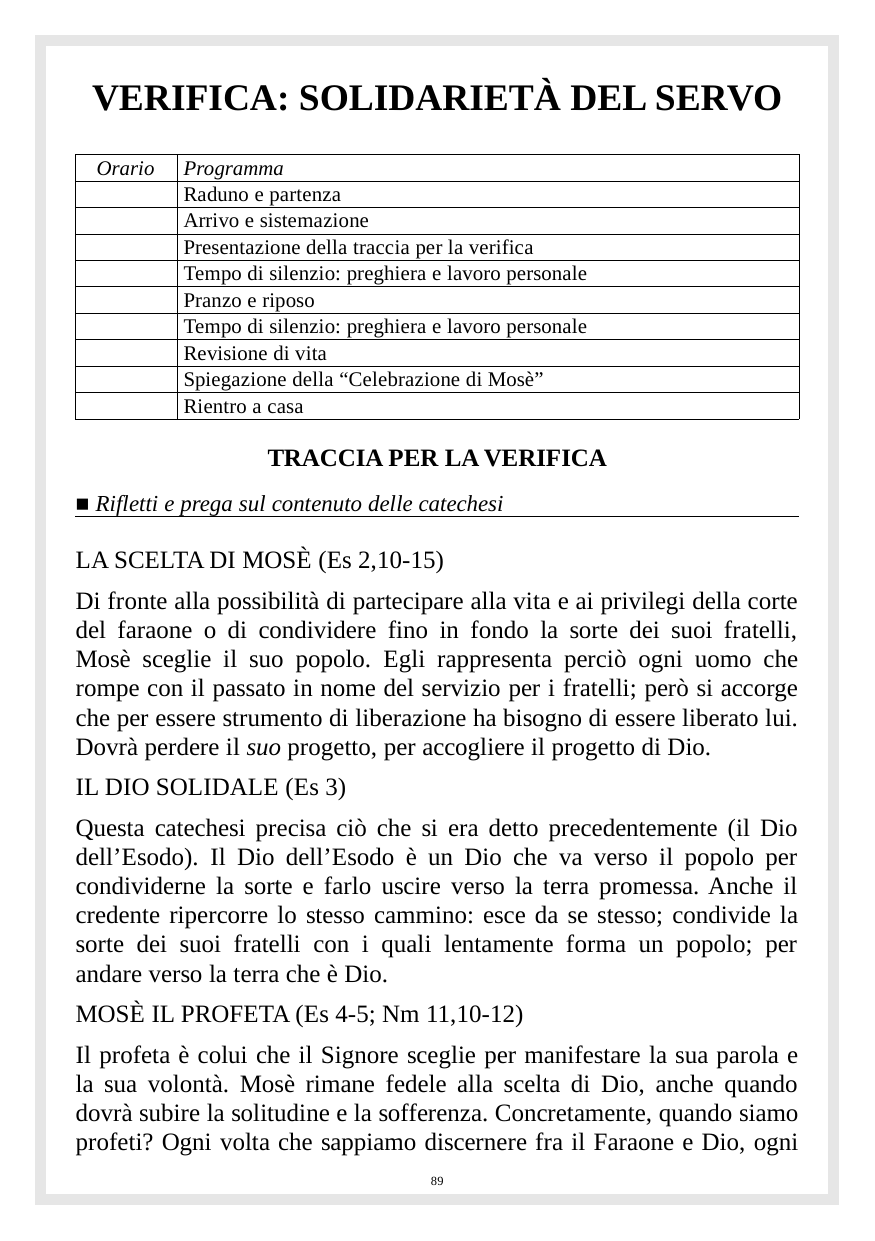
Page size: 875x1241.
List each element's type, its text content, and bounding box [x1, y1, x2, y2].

table_cell [76, 208, 177, 233]
table_cell [76, 314, 177, 339]
table_cell [76, 235, 177, 260]
text Il profeta è colui che il Signore sceglie per manifestare la sua parola e la sua volontà. Mosè rimane fedele alla scelta di Dio, anche quando dovrà subire la solitudine e la sofferenza. Concretamente, quando siamo profeti? Ogni volta che sappiamo discernere fra il Faraone e Dio, ogni [75, 1040, 799, 1156]
text TRACCIA PER LA VERIFICA [75, 443, 799, 472]
table_cell Presentazione della traccia per la verifica [178, 235, 799, 260]
table_header Programma [178, 155, 799, 181]
text MOSÈ IL PROFETA (Es 4-5; Nm 11,10-12) [75, 999, 799, 1028]
table_cell [76, 287, 177, 313]
table_cell [76, 393, 177, 419]
table_cell Raduno e partenza [178, 182, 799, 207]
text IL DIO SOLIDALE (Es 3) [75, 772, 799, 801]
table_cell Pranzo e riposo [178, 287, 799, 313]
table_cell Rientro a casa [178, 393, 799, 419]
text LA SCELTA DI MOSÈ (Es 2,10-15) [75, 545, 799, 574]
table_cell Arrivo e sistemazione [178, 208, 799, 233]
table_cell Tempo di silenzio: preghiera e lavoro personale [178, 314, 799, 339]
table_cell Tempo di silenzio: preghiera e lavoro personale [178, 261, 799, 286]
text VERIFICA: SOLIDARIETÀ DEL SERVO [75, 75, 799, 118]
table_cell [76, 367, 177, 392]
text Questa catechesi precisa ciò che si era detto precedentemente (il Dio dell’Esodo). Il Dio dell’Esodo è un Dio che va verso il popolo per condividerne la sorte e farlo uscire verso la terra promessa. Anche il credente ripercorre lo stesso cammino: esce da se stesso; condivide la sorte dei suoi fratelli con i quali lentamente forma un popolo; per andare verso la terra che è Dio. [75, 813, 799, 987]
table_cell Spiegazione della “Celebrazione di Mosè” [178, 367, 799, 392]
table_cell [76, 261, 177, 286]
text Di fronte alla possibilità di partecipare alla vita e ai privilegi della corte del faraone o di condividere fino in fondo la sorte dei suoi fratelli, Mosè sceglie il suo popolo. Egli rappresenta perciò ogni uomo che rompe con il passato in nome del servizio per i fratelli; però si accorge che per essere strumento di liberazione ha bisogno di essere liberato lui. Dovrà perdere il suo progetto, per accogliere il progetto di Dio. [75, 586, 799, 761]
table_cell [76, 340, 177, 366]
text ■ Rifletti e prega sul contenuto delle catechesi [75, 489, 799, 516]
table_header Orario [76, 155, 177, 181]
table_cell [76, 182, 177, 207]
table_cell Revisione di vita [178, 340, 799, 366]
